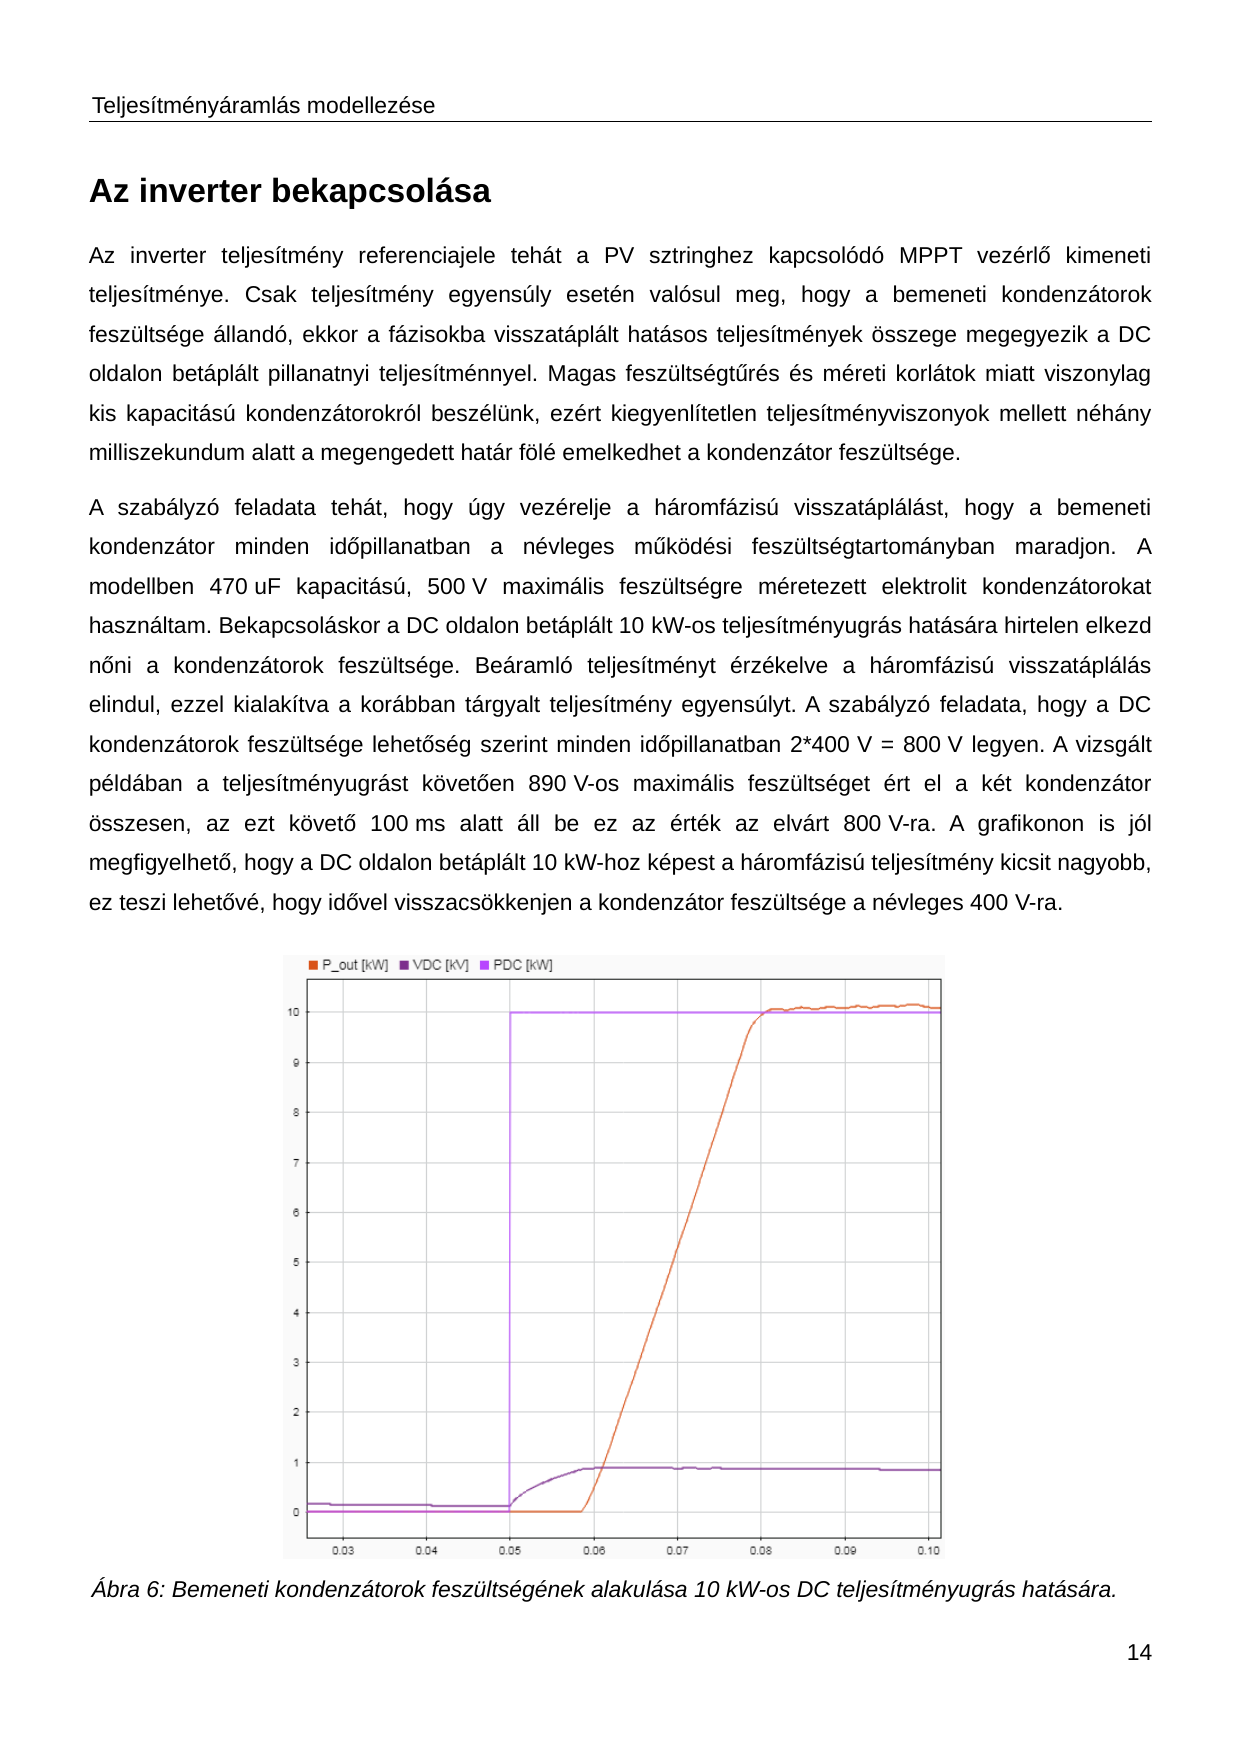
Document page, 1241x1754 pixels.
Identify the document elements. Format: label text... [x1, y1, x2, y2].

picture [300, 955, 927, 1559]
text Ábra 6: Bemeneti kondenzátorok feszültségének alakulása 10 kW-os DC teljesítményugrás hatására. [91, 1559, 1141, 1603]
text Az inverter teljesítmény referenciajele tehát a PV sztringhez kapcsolódó MPPT vezérlő kimeneti teljesítménye. Csak teljesítmény egyensúly esetén valósul meg, hogy a bemeneti kondenzátorok feszültsége állandó, ekkor a fázisokba visszatáplált hatásos teljesítmények összege megegyezik a DC oldalon betáplált pillanatnyi teljesítménnyel. Magas feszültségtűrés és méreti korlátok miatt viszonylag kis kapacitású kondenzátorokról beszélünk, ezért kiegyenlítetlen teljesítményviszonyok mellett néhány milliszekundum alatt a megengedett határ fölé emelkedhet a kondenzátor feszültsége. [88, 242, 1152, 466]
text A szabályzó feladata tehát, hogy úgy vezérelje a háromfázisú visszatáplálást, hogy a bemeneti kondenzátor minden időpillanatban a névleges működési feszültségtartományban maradjon. A modellben 470 uF kapacitású, 500 V maximális feszültségre méretezett elektrolit kondenzátorokat használtam. Bekapcsoláskor a DC oldalon betáplált 10 kW-os teljesítményugrás hatására hirtelen elkezd nőni a kondenzátorok feszültsége. Beáramló teljesítményt érzékelve a háromfázisú visszatáplálás elindul, ezzel kialakítva a korábban tárgyalt teljesítmény egyensúlyt. A szabályzó feladata, hogy a DC kondenzátorok feszültsége lehetőség szerint minden időpillanatban 2*400 V = 800 V legyen. A vizsgált példában a teljesítményugrást követően 890 V-os maximális feszültséget ért el a két kondenzátor összesen, az ezt követő 100 ms alatt áll be ez az érték az elvárt 800 V-ra. A grafikonon is jól megfigyelhető, hogy a DC oldalon betáplált 10 kW-hoz képest a háromfázisú teljesítmény kicsit nagyobb, ez teszi lehetővé, hogy idővel visszacsökkenjen a kondenzátor feszültsége a névleges 400 V-ra. [88, 494, 1152, 915]
subtitle Az inverter bekapcsolása [88, 171, 1152, 210]
